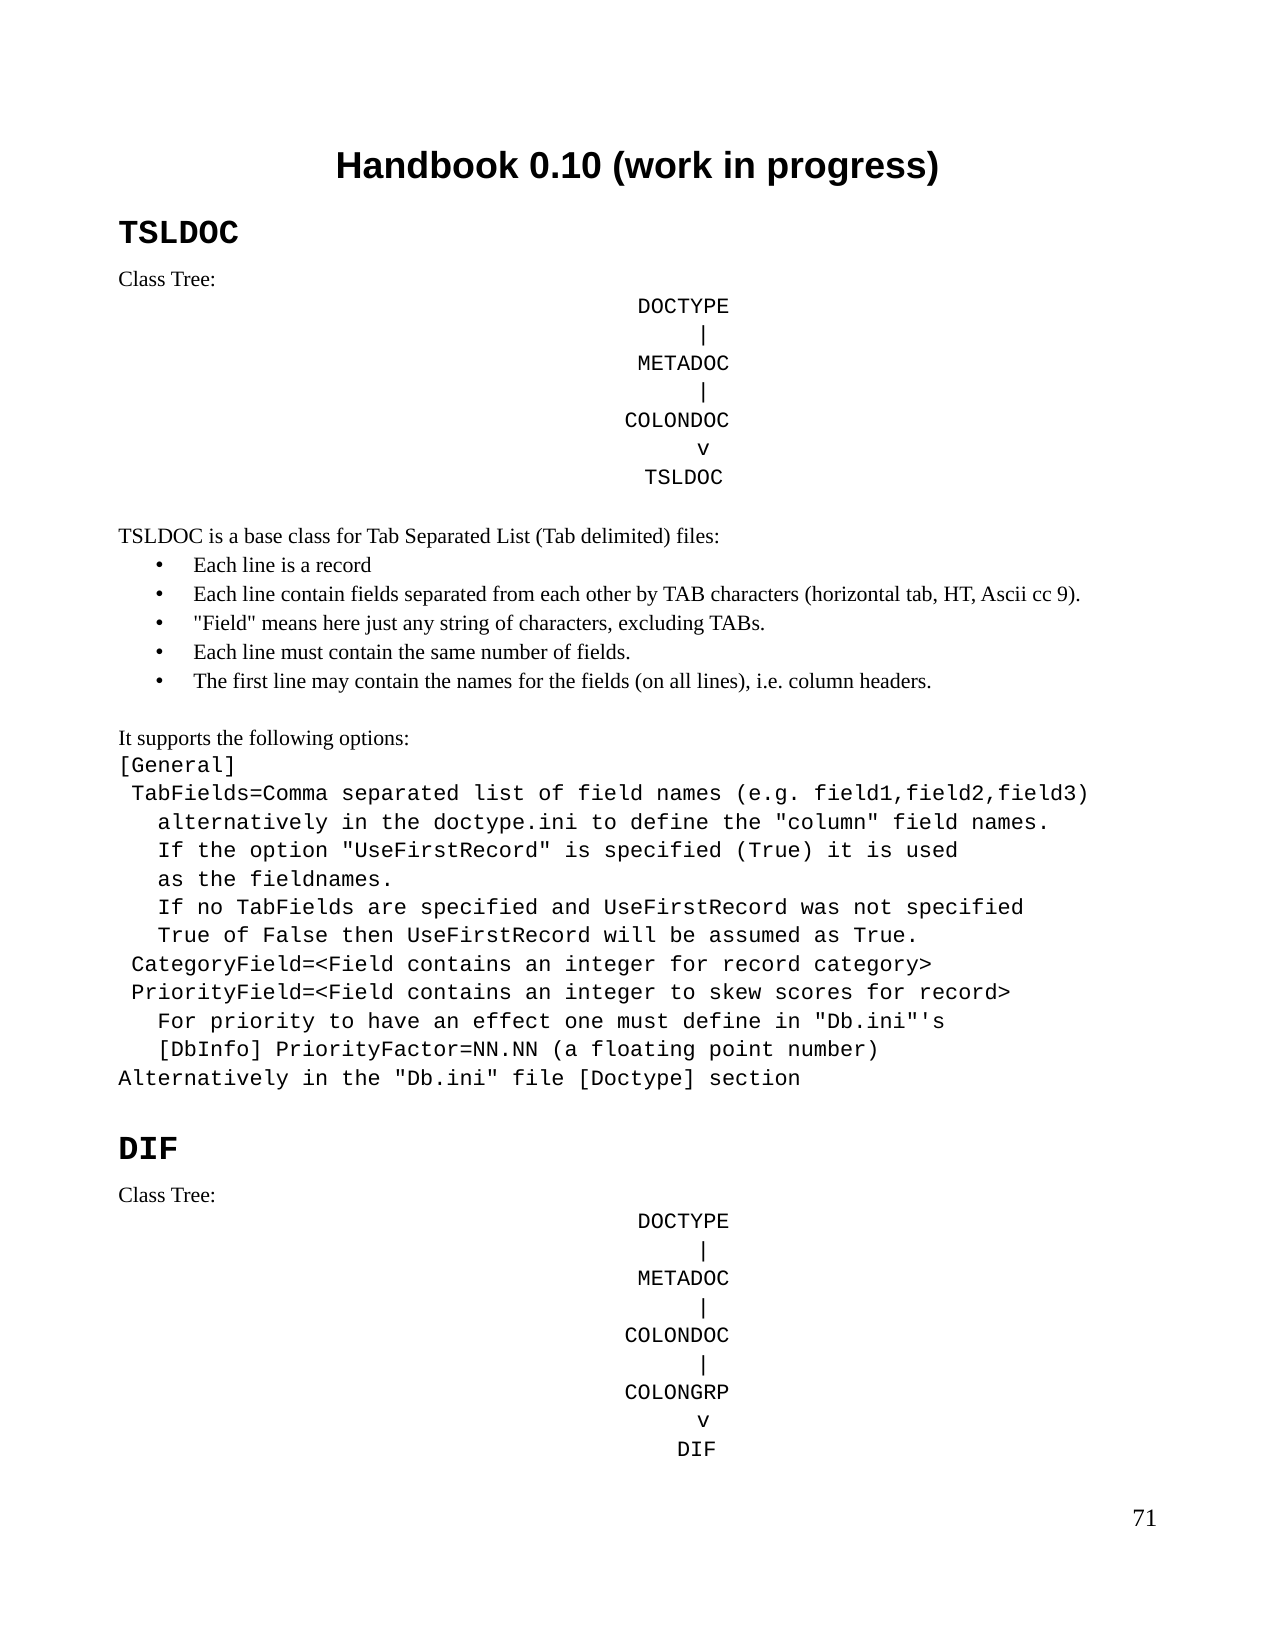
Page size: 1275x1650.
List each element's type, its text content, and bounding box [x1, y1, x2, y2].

list Each line is a record [156, 552, 1157, 577]
text TSLDOC is a base class for Tab Separated List (Tab delimited) files: [118, 523, 1157, 548]
list Each line contain fields separated from each other by TAB characters (horizontal tab, HT, Ascii cc 9). [156, 581, 1157, 606]
text | [118, 381, 1157, 405]
text | [118, 1353, 1157, 1378]
text COLONDOC [118, 1324, 1157, 1349]
text METADOC [118, 352, 1157, 377]
text COLONDOC [118, 409, 1157, 434]
text Alternatively in the "Db.ini" file [Doctype] section [118, 1067, 1157, 1092]
text Class Tree: [118, 1182, 1157, 1207]
text | [118, 324, 1157, 348]
text PriorityField=<Field contains an integer to skew scores for record> [118, 982, 1157, 1006]
text METADOC [118, 1267, 1157, 1292]
text If no TabFields are specified and UseFirstRecord was not specified [118, 896, 1157, 921]
text | [118, 1296, 1157, 1321]
text CategoryField=<Field contains an integer for record category> [118, 953, 1157, 978]
text as the fieldnames. [118, 868, 1157, 893]
text TSLDOC [118, 466, 1157, 491]
text DIF [118, 1438, 1157, 1463]
text If the option "UseFirstRecord" is specified (True) it is used [118, 839, 1157, 864]
text TabFields=Comma separated list of field names (e.g. field1,field2,field3) [118, 782, 1157, 807]
list The first line may contain the names for the fields (on all lines), i.e. column headers. [156, 668, 1157, 693]
text Class Tree: [118, 266, 1157, 291]
text DOCTYPE [118, 295, 1157, 320]
subtitle DIF [118, 1131, 1157, 1169]
text COLONGRP [118, 1381, 1157, 1406]
text True of False then UseFirstRecord will be assumed as True. [118, 925, 1157, 949]
text | [118, 1239, 1157, 1264]
text For priority to have an effect one must define in "Db.ini"'s [118, 1010, 1157, 1035]
text [DbInfo] PriorityFactor=NN.NN (a floating point number) [118, 1038, 1157, 1063]
text v [118, 1410, 1157, 1434]
text It supports the following options: [118, 725, 1157, 750]
text alternatively in the doctype.ini to define the "column" field names. [118, 811, 1157, 836]
list "Field" means here just any string of characters, excluding TABs. [156, 610, 1157, 635]
text DOCTYPE [118, 1211, 1157, 1235]
text [General] [118, 754, 1157, 779]
list Each line must contain the same number of fields. [156, 639, 1157, 664]
subtitle TSLDOC [118, 216, 1157, 254]
text v [118, 437, 1157, 462]
